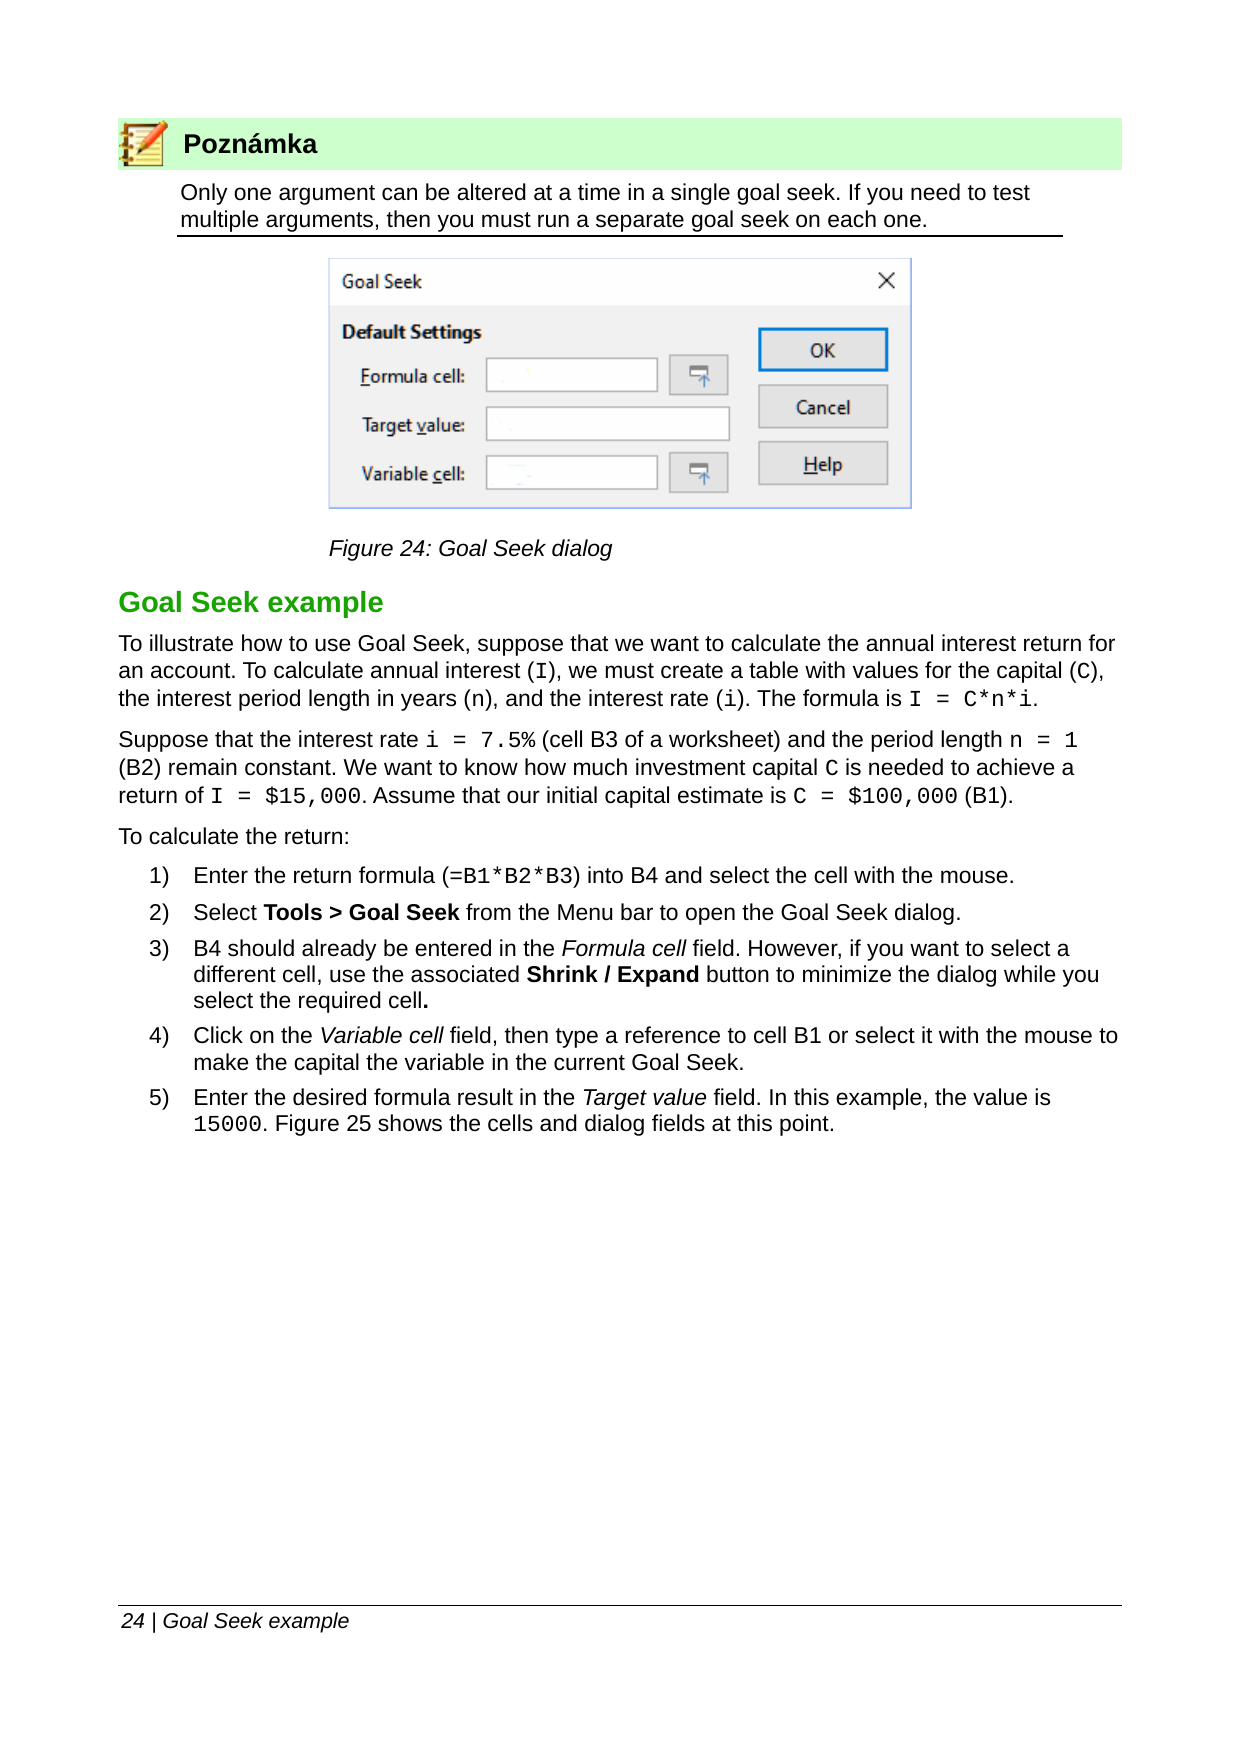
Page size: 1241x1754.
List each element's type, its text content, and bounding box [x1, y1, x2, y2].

text Suppose that the interest rate i = 7.5% (cell B3 of a worksheet) and the period length n = 1 (B2) remain constant. We want to know how much investment capital C is needed to achieve a return of I = $15,000. Assume that our initial capital estimate is C = $100,000 (B1). [118, 726, 1122, 811]
text To calculate the return: [118, 823, 1122, 849]
list B4 should already be entered in the Formula cell field. However, if you want to select a different cell, use the associated Shrink / Expand button to minimize the dialog while you select the required cell. [169, 934, 1122, 1013]
picture [328, 258, 912, 509]
list Enter the desired formula result in the Target value field. In this example, the value is 15000. Figure 25 shows the cells and dialog fields at this point. [169, 1084, 1122, 1139]
list Enter the return formula (=B1*B2*B3) into B4 and select the cell with the mouse. [169, 862, 1122, 890]
text Only one argument can be altered at a time in a single goal seek. If you need to test multiple arguments, then you must run a separate goal seek on each one. [177, 176, 1063, 235]
text To illustrate how to use Goal Seek, suppose that we want to calculate the annual interest return for an account. To calculate annual interest (I), we must create a table with values for the capital (C), the interest period length in years (n), and the interest rate (i). The formula is I = C*n*i. [118, 630, 1122, 713]
list Click on the Variable cell field, then type a reference to cell B1 or select it with the mouse to make the capital the variable in the current Goal Seek. [169, 1022, 1122, 1075]
subtitle Poznámka [118, 118, 1122, 170]
picture [119, 119, 170, 170]
list Select Tools > Goal Seek from the Menu bar to open the Goal Seek dialog. [169, 899, 1122, 926]
text Figure 24: Goal Seek dialog [328, 509, 912, 561]
subtitle Goal Seek example [118, 585, 1122, 618]
